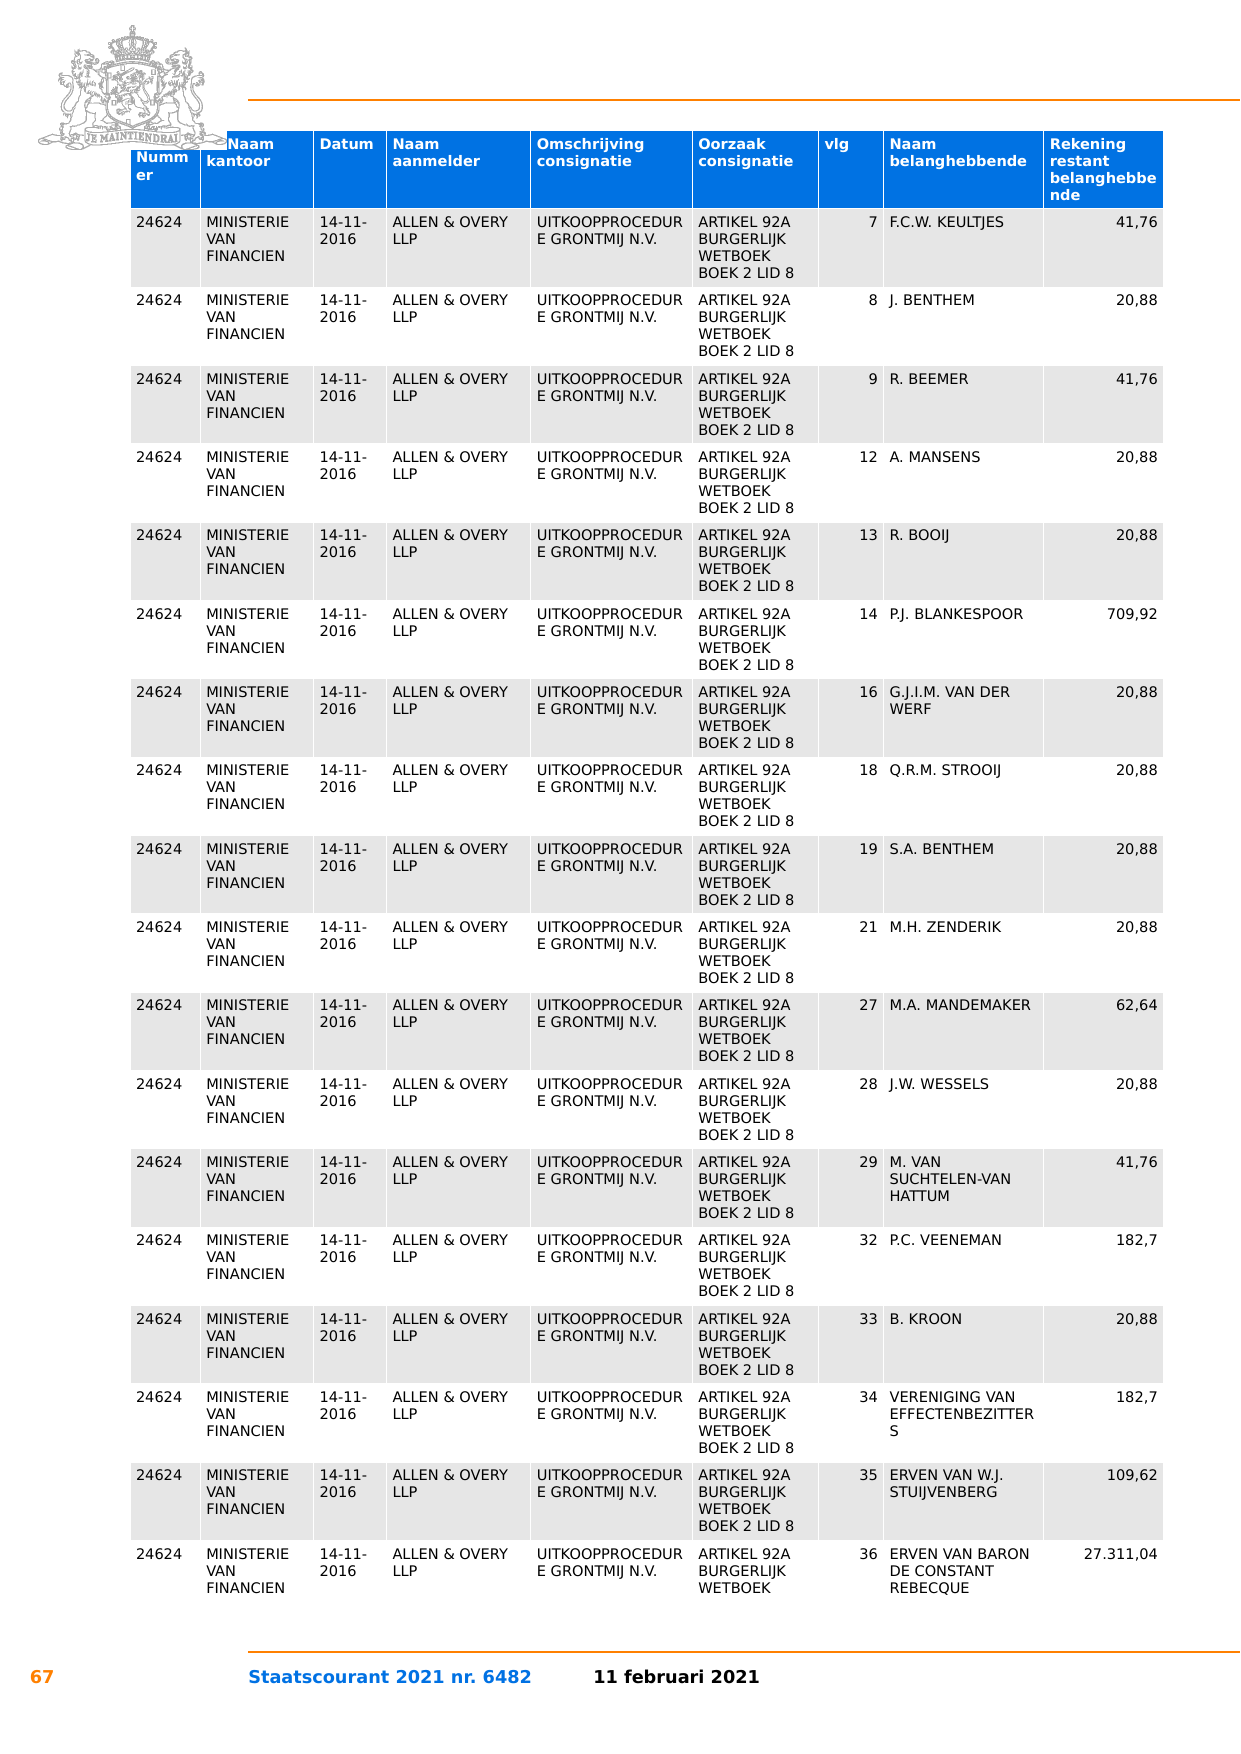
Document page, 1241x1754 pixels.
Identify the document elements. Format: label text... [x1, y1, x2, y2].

table_cell ERVEN VAN BARON DE CONSTANT REBECQUE [884, 1541, 1043, 1601]
table_header Nummer [131, 150, 200, 208]
table_cell M. VAN SUCHTELEN-VAN HATTUM [884, 1149, 1043, 1227]
table_cell 9 [819, 366, 883, 443]
table_cell ARTIKEL 92A BURGERLIJK WETBOEK BOEK 2 LID 8 [693, 209, 818, 287]
table_cell 24624 [131, 288, 200, 365]
table_cell 24624 [131, 1149, 200, 1227]
table_cell MINISTERIE VAN FINANCIEN [201, 366, 313, 443]
table_cell 14-11-2016 [314, 366, 386, 443]
table_cell 28 [819, 1071, 883, 1148]
table_cell MINISTERIE VAN FINANCIEN [201, 288, 313, 365]
table_cell 13 [819, 523, 883, 600]
table_cell ALLEN & OVERY LLP [387, 993, 530, 1070]
table_cell ALLEN & OVERY LLP [387, 1149, 530, 1227]
table_cell 182,7 [1044, 1228, 1163, 1305]
table_cell 41,76 [1044, 209, 1163, 287]
table_cell ARTIKEL 92A BURGERLIJK WETBOEK BOEK 2 LID 8 [693, 836, 818, 913]
table_cell ALLEN & OVERY LLP [387, 523, 530, 600]
table_cell ALLEN & OVERY LLP [387, 679, 530, 757]
table_cell 24624 [131, 1071, 200, 1148]
table_cell MINISTERIE VAN FINANCIEN [201, 1541, 313, 1601]
table_cell ARTIKEL 92A BURGERLIJK WETBOEK BOEK 2 LID 8 [693, 1306, 818, 1383]
table_cell 20,88 [1044, 1306, 1163, 1383]
table_cell UITKOOPPROCEDURE GRONTMIJ N.V. [531, 444, 692, 522]
table_cell ALLEN & OVERY LLP [387, 836, 530, 913]
table_cell ARTIKEL 92A BURGERLIJK WETBOEK BOEK 2 LID 8 [693, 1071, 818, 1148]
table_cell 24624 [131, 758, 200, 835]
table_cell 24624 [131, 1541, 200, 1601]
table_cell 12 [819, 444, 883, 522]
table_cell UITKOOPPROCEDURE GRONTMIJ N.V. [531, 1071, 692, 1148]
table_cell ARTIKEL 92A BURGERLIJK WETBOEK BOEK 2 LID 8 [693, 1228, 818, 1305]
table_cell ARTIKEL 92A BURGERLIJK WETBOEK BOEK 2 LID 8 [693, 601, 818, 678]
table_cell UITKOOPPROCEDURE GRONTMIJ N.V. [531, 1306, 692, 1383]
table_cell 14-11-2016 [314, 601, 386, 678]
table_cell 35 [819, 1463, 883, 1540]
table_cell 14-11-2016 [314, 288, 386, 365]
table_cell 41,76 [1044, 366, 1163, 443]
table_cell UITKOOPPROCEDURE GRONTMIJ N.V. [531, 1384, 692, 1462]
table_cell P.C. VEENEMAN [884, 1228, 1043, 1305]
table_cell MINISTERIE VAN FINANCIEN [201, 523, 313, 600]
table_cell ALLEN & OVERY LLP [387, 601, 530, 678]
table_cell 14-11-2016 [314, 1384, 386, 1462]
table_cell 24624 [131, 601, 200, 678]
table_cell 14-11-2016 [314, 914, 386, 992]
table_header Naam belanghebbende [884, 131, 1043, 208]
table_cell ARTIKEL 92A BURGERLIJK WETBOEK BOEK 2 LID 8 [693, 366, 818, 443]
table_cell 34 [819, 1384, 883, 1462]
table_cell S.A. BENTHEM [884, 836, 1043, 913]
table_cell ARTIKEL 92A BURGERLIJK WETBOEK BOEK 2 LID 8 [693, 444, 818, 522]
table_cell ALLEN & OVERY LLP [387, 1384, 530, 1462]
table_header Datum [314, 131, 386, 208]
table_cell MINISTERIE VAN FINANCIEN [201, 1071, 313, 1148]
table_cell UITKOOPPROCEDURE GRONTMIJ N.V. [531, 366, 692, 443]
table_cell UITKOOPPROCEDURE GRONTMIJ N.V. [531, 601, 692, 678]
table_cell 24624 [131, 679, 200, 757]
table_cell 14-11-2016 [314, 523, 386, 600]
table_cell G.J.I.M. VAN DER WERF [884, 679, 1043, 757]
table_cell UITKOOPPROCEDURE GRONTMIJ N.V. [531, 679, 692, 757]
table_cell ALLEN & OVERY LLP [387, 1541, 530, 1601]
table_cell MINISTERIE VAN FINANCIEN [201, 1306, 313, 1383]
table_cell F.C.W. KEULTJES [884, 209, 1043, 287]
table_header Rekening restant belanghebbende [1044, 131, 1163, 208]
table_cell MINISTERIE VAN FINANCIEN [201, 914, 313, 992]
table_cell 14-11-2016 [314, 1541, 386, 1601]
table_cell 20,88 [1044, 758, 1163, 835]
table_cell 19 [819, 836, 883, 913]
table_cell P.J. BLANKESPOOR [884, 601, 1043, 678]
table_cell 20,88 [1044, 1071, 1163, 1148]
table_cell MINISTERIE VAN FINANCIEN [201, 209, 313, 287]
table_cell 29 [819, 1149, 883, 1227]
table_cell ARTIKEL 92A BURGERLIJK WETBOEK BOEK 2 LID 8 [693, 1384, 818, 1462]
table_cell 24624 [131, 1384, 200, 1462]
table_cell 24624 [131, 914, 200, 992]
table_cell UITKOOPPROCEDURE GRONTMIJ N.V. [531, 836, 692, 913]
table_cell ARTIKEL 92A BURGERLIJK WETBOEK BOEK 2 LID 8 [693, 679, 818, 757]
table_cell 7 [819, 209, 883, 287]
table_cell UITKOOPPROCEDURE GRONTMIJ N.V. [531, 1463, 692, 1540]
table_cell 14-11-2016 [314, 1463, 386, 1540]
table_cell 32 [819, 1228, 883, 1305]
table_cell ARTIKEL 92A BURGERLIJK WETBOEK BOEK 2 LID 8 [693, 993, 818, 1070]
table_cell R. BEEMER [884, 366, 1043, 443]
table_cell 14-11-2016 [314, 993, 386, 1070]
table_cell ARTIKEL 92A BURGERLIJK WETBOEK BOEK 2 LID 8 [693, 914, 818, 992]
table_cell ARTIKEL 92A BURGERLIJK WETBOEK BOEK 2 LID 8 [693, 1463, 818, 1540]
table_header Omschrijving consignatie [531, 131, 692, 208]
table_cell 24624 [131, 1463, 200, 1540]
table_cell ALLEN & OVERY LLP [387, 914, 530, 992]
table_header Naam aanmelder [387, 131, 530, 208]
table_cell 24624 [131, 444, 200, 522]
table_cell ALLEN & OVERY LLP [387, 1071, 530, 1148]
table_cell 20,88 [1044, 288, 1163, 365]
table_cell MINISTERIE VAN FINANCIEN [201, 679, 313, 757]
table_cell ALLEN & OVERY LLP [387, 288, 530, 365]
table_cell 24624 [131, 366, 200, 443]
table_cell 182,7 [1044, 1384, 1163, 1462]
table_cell UITKOOPPROCEDURE GRONTMIJ N.V. [531, 914, 692, 992]
table_header Naam kantoor [201, 131, 313, 208]
table_cell 14-11-2016 [314, 1149, 386, 1227]
table_cell 20,88 [1044, 836, 1163, 913]
table_cell ARTIKEL 92A BURGERLIJK WETBOEK BOEK 2 LID 8 [693, 758, 818, 835]
table_cell 14-11-2016 [314, 1306, 386, 1383]
table_cell A. MANSENS [884, 444, 1043, 522]
table_cell ALLEN & OVERY LLP [387, 444, 530, 522]
table_cell UITKOOPPROCEDURE GRONTMIJ N.V. [531, 288, 692, 365]
table_cell ARTIKEL 92A BURGERLIJK WETBOEK BOEK 2 LID 8 [693, 523, 818, 600]
table_cell 27 [819, 993, 883, 1070]
table_cell 24624 [131, 523, 200, 600]
table_cell J.W. WESSELS [884, 1071, 1043, 1148]
table_cell ALLEN & OVERY LLP [387, 209, 530, 287]
table_cell ALLEN & OVERY LLP [387, 758, 530, 835]
table_cell 14-11-2016 [314, 444, 386, 522]
table_cell 36 [819, 1541, 883, 1601]
table_cell 14-11-2016 [314, 209, 386, 287]
table_cell 20,88 [1044, 679, 1163, 757]
table_cell 14-11-2016 [314, 758, 386, 835]
table_cell 24624 [131, 209, 200, 287]
table_header Oorzaak consignatie [693, 131, 818, 208]
table_cell 24624 [131, 1228, 200, 1305]
table_cell 41,76 [1044, 1149, 1163, 1227]
table_cell MINISTERIE VAN FINANCIEN [201, 993, 313, 1070]
table_cell ALLEN & OVERY LLP [387, 366, 530, 443]
table_cell MINISTERIE VAN FINANCIEN [201, 836, 313, 913]
table_cell UITKOOPPROCEDURE GRONTMIJ N.V. [531, 1149, 692, 1227]
table_cell MINISTERIE VAN FINANCIEN [201, 758, 313, 835]
table_cell 24624 [131, 993, 200, 1070]
table_header vlg [819, 131, 883, 208]
table_cell UITKOOPPROCEDURE GRONTMIJ N.V. [531, 758, 692, 835]
table_cell 14-11-2016 [314, 1228, 386, 1305]
table_cell UITKOOPPROCEDURE GRONTMIJ N.V. [531, 1228, 692, 1305]
table_cell 33 [819, 1306, 883, 1383]
table_cell 14 [819, 601, 883, 678]
table_cell ALLEN & OVERY LLP [387, 1463, 530, 1540]
table_cell MINISTERIE VAN FINANCIEN [201, 1463, 313, 1540]
table_cell M.A. MANDEMAKER [884, 993, 1043, 1070]
table_cell 16 [819, 679, 883, 757]
picture [38, 25, 227, 150]
table_cell 20,88 [1044, 914, 1163, 992]
table_cell 20,88 [1044, 444, 1163, 522]
table_cell 14-11-2016 [314, 836, 386, 913]
table_cell ARTIKEL 92A BURGERLIJK WETBOEK BOEK 2 LID 8 [693, 1149, 818, 1227]
table_cell UITKOOPPROCEDURE GRONTMIJ N.V. [531, 209, 692, 287]
table_cell MINISTERIE VAN FINANCIEN [201, 601, 313, 678]
table_cell 21 [819, 914, 883, 992]
table_cell MINISTERIE VAN FINANCIEN [201, 1228, 313, 1305]
table_cell ERVEN VAN W.J. STUIJVENBERG [884, 1463, 1043, 1540]
table_cell MINISTERIE VAN FINANCIEN [201, 444, 313, 522]
table_cell 27.311,04 [1044, 1541, 1163, 1601]
table_cell 709,92 [1044, 601, 1163, 678]
table_cell MINISTERIE VAN FINANCIEN [201, 1384, 313, 1462]
table_cell MINISTERIE VAN FINANCIEN [201, 1149, 313, 1227]
table_cell 24624 [131, 1306, 200, 1383]
table_cell 14-11-2016 [314, 679, 386, 757]
table_cell VERENIGING VAN EFFECTENBEZITTERS [884, 1384, 1043, 1462]
table_cell 20,88 [1044, 523, 1163, 600]
table_cell 109,62 [1044, 1463, 1163, 1540]
table_cell ARTIKEL 92A BURGERLIJK WETBOEK BOEK 2 LID 8 [693, 288, 818, 365]
table_cell 8 [819, 288, 883, 365]
table_cell R. BOOIJ [884, 523, 1043, 600]
table_cell 14-11-2016 [314, 1071, 386, 1148]
table_cell Q.R.M. STROOIJ [884, 758, 1043, 835]
table_cell B. KROON [884, 1306, 1043, 1383]
table_cell ALLEN & OVERY LLP [387, 1228, 530, 1305]
table_cell UITKOOPPROCEDURE GRONTMIJ N.V. [531, 1541, 692, 1601]
table_cell 18 [819, 758, 883, 835]
table_cell ARTIKEL 92A BURGERLIJK WETBOEK [693, 1541, 818, 1601]
table_cell UITKOOPPROCEDURE GRONTMIJ N.V. [531, 523, 692, 600]
table_cell ALLEN & OVERY LLP [387, 1306, 530, 1383]
table_cell M.H. ZENDERIK [884, 914, 1043, 992]
table_cell J. BENTHEM [884, 288, 1043, 365]
table_cell 24624 [131, 836, 200, 913]
table_cell UITKOOPPROCEDURE GRONTMIJ N.V. [531, 993, 692, 1070]
table_cell 62,64 [1044, 993, 1163, 1070]
